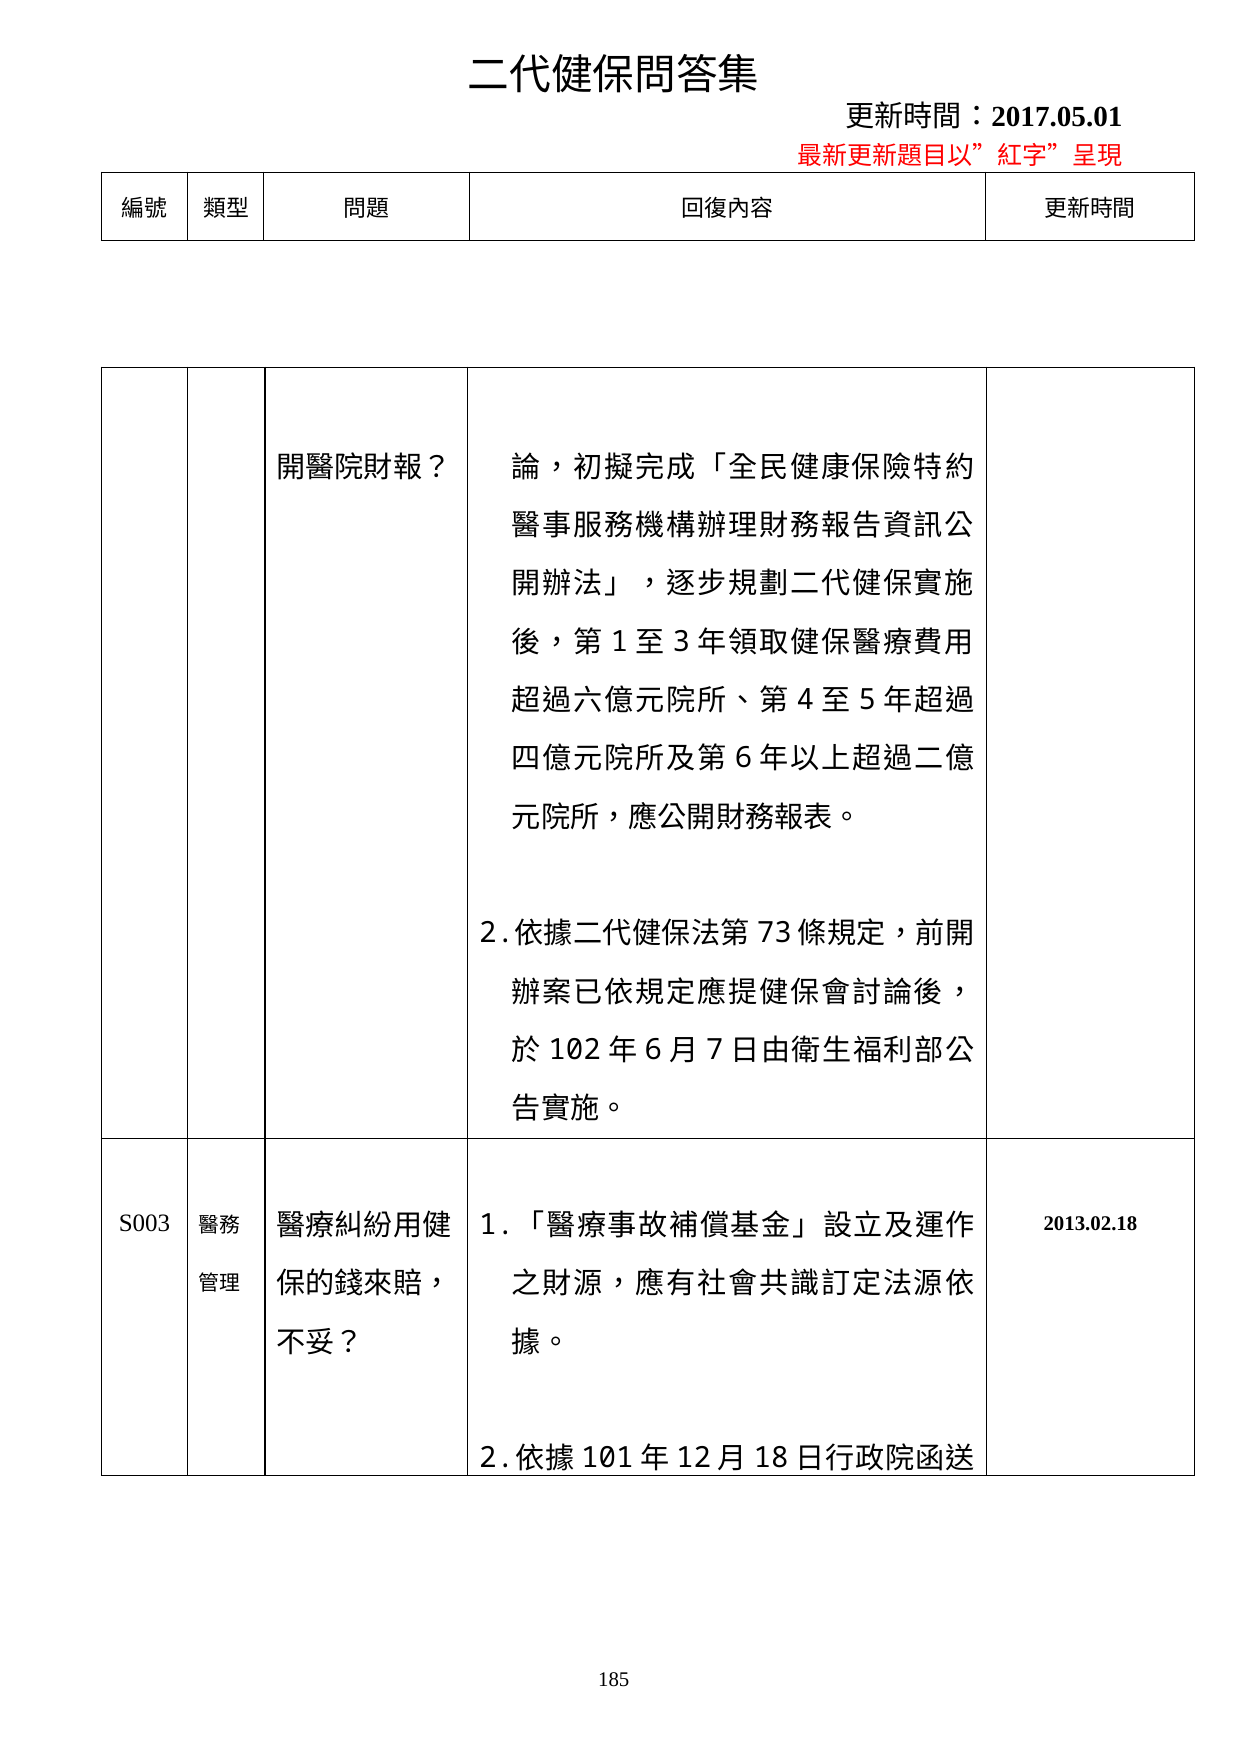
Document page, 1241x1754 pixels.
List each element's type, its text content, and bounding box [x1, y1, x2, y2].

table_cell 醫療糾紛用健保的錢來賠，不妥？ [266, 1139, 467, 1475]
table_cell 開醫院財報？ [266, 368, 467, 1137]
table_cell [188, 368, 264, 1137]
table_cell 醫務管理 [188, 1139, 264, 1475]
table_cell 論，初擬完成「全民健康保險特約醫事服務機構辦理財務報告資訊公開辦法」，逐步規劃二代健保實施後，第1至3年領取健保醫療費用超過六億元院所、第4至5年超過四億元院所及第6年以上超過二億元院所，應公開財務報表。 2.依據二代健保法第73條規定，前開辦案已依規定應提健保會討論後，於102年6月7日由衛生福利部公告實施。 [468, 368, 986, 1137]
table_cell 2013.02.18 [987, 1139, 1194, 1475]
table_cell [987, 368, 1194, 1137]
table_cell S003 [102, 1139, 187, 1475]
table_cell [102, 368, 187, 1137]
table_cell 1.「醫療事故補償基金」設立及運作之財源，應有社會共識訂定法源依據。 2.依據101年12月18日行政院函送 [468, 1139, 986, 1475]
